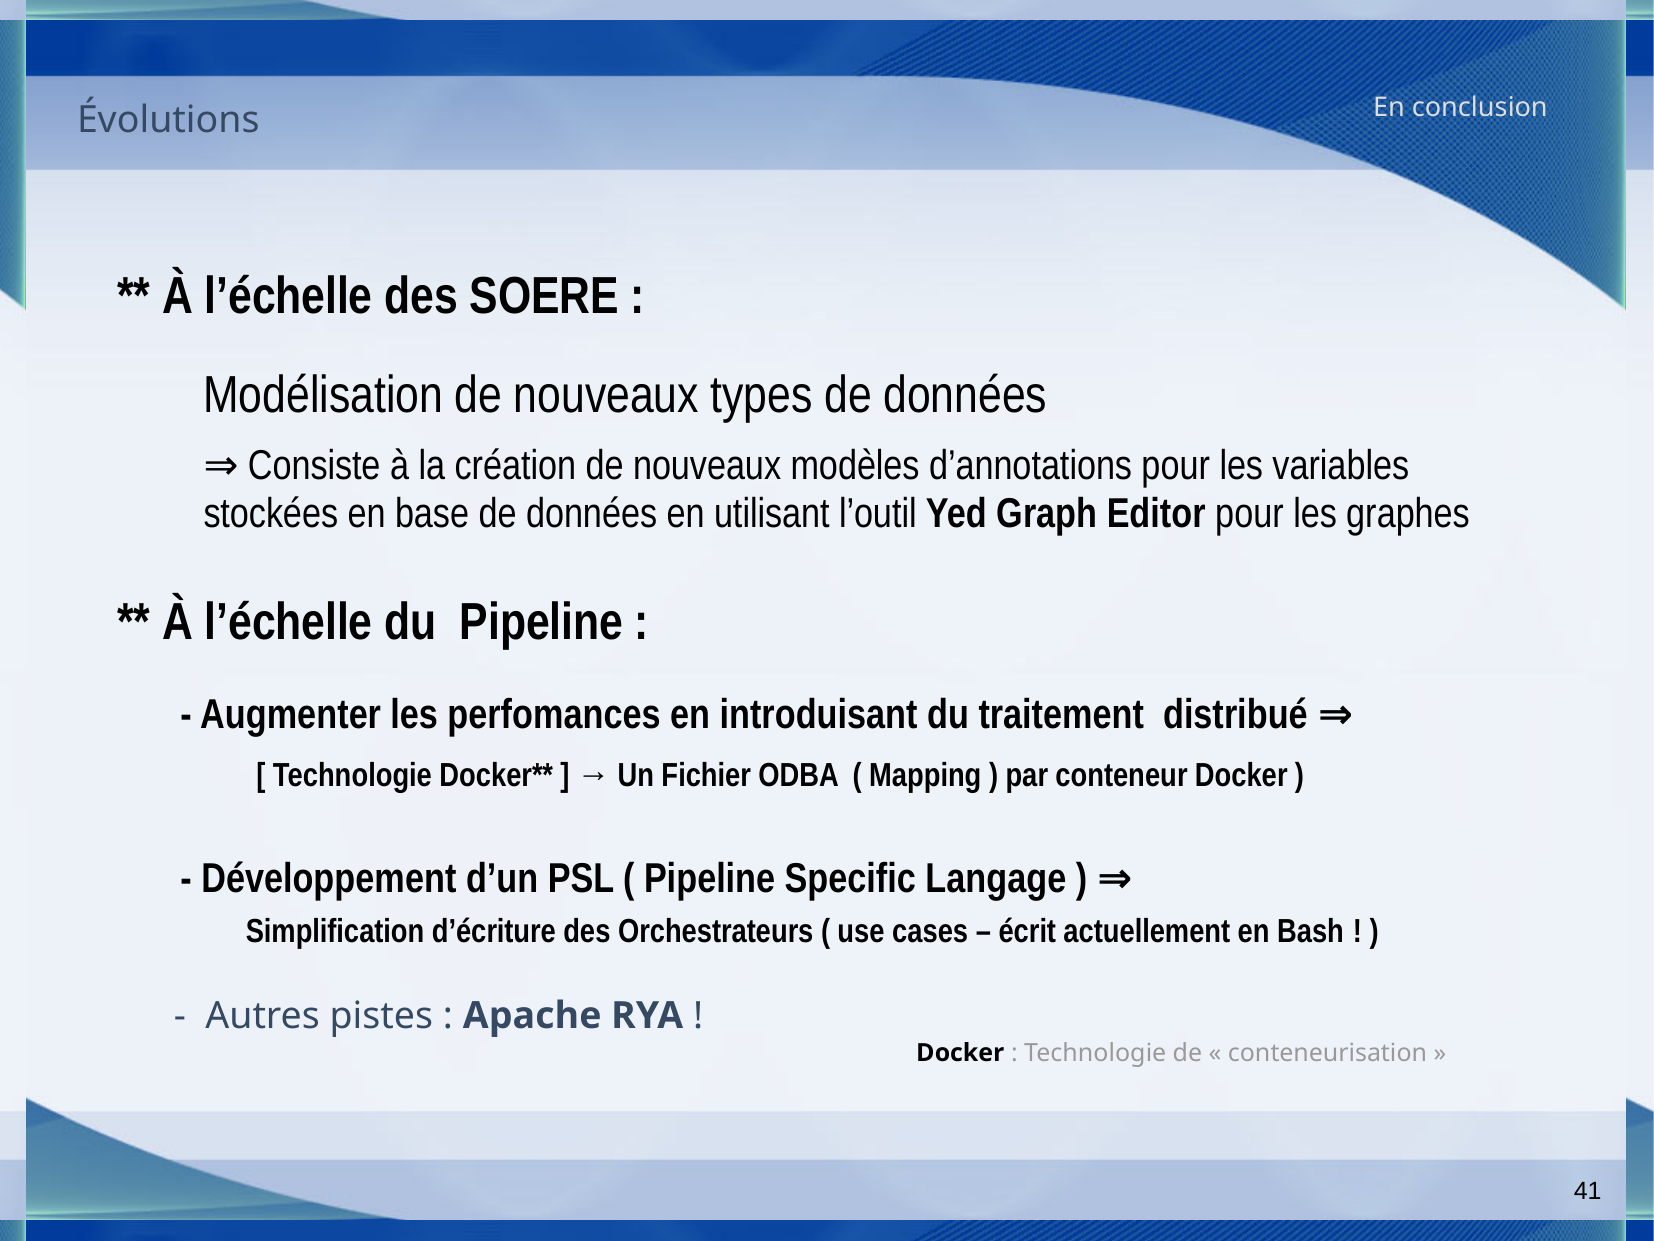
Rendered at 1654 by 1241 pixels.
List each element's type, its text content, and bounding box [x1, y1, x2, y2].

text_box Docker : Technologie de « conteneurisation » [901, 1028, 1571, 1087]
text_box 41 [1559, 1169, 1625, 1212]
text_box ⇒ Consiste à la création de nouveaux modèles d’annotations pour les variables stockées en base de données en utilisant l’outil Yed Graph Editor pour les graphes [188, 432, 1524, 550]
text_box En conclusion [1358, 81, 1607, 136]
title Évolutions [41, 89, 296, 148]
text_box ** À l’échelle du Pipeline : [91, 583, 815, 658]
text_box ** À l’échelle des SOERE : [91, 257, 686, 332]
text_box - Autres pistes : Apache RYA ! [129, 980, 839, 1040]
picture [0, 0, 1654, 1241]
text_box Modélisation de nouveaux types de données [188, 355, 1179, 432]
text_box - Augmenter les perfomances en introduisant du traitement distribué ⇒ [ Technologie Docker** ] → Un Fichier ODBA ( Mapping ) par conteneur Docker ) - Développement d’un PSL ( Pipeline Specific Langage ) ⇒ Simplification d’écriture des Orchestrateurs ( use cases – écrit actuellement en Bash ! ) [156, 682, 1560, 958]
